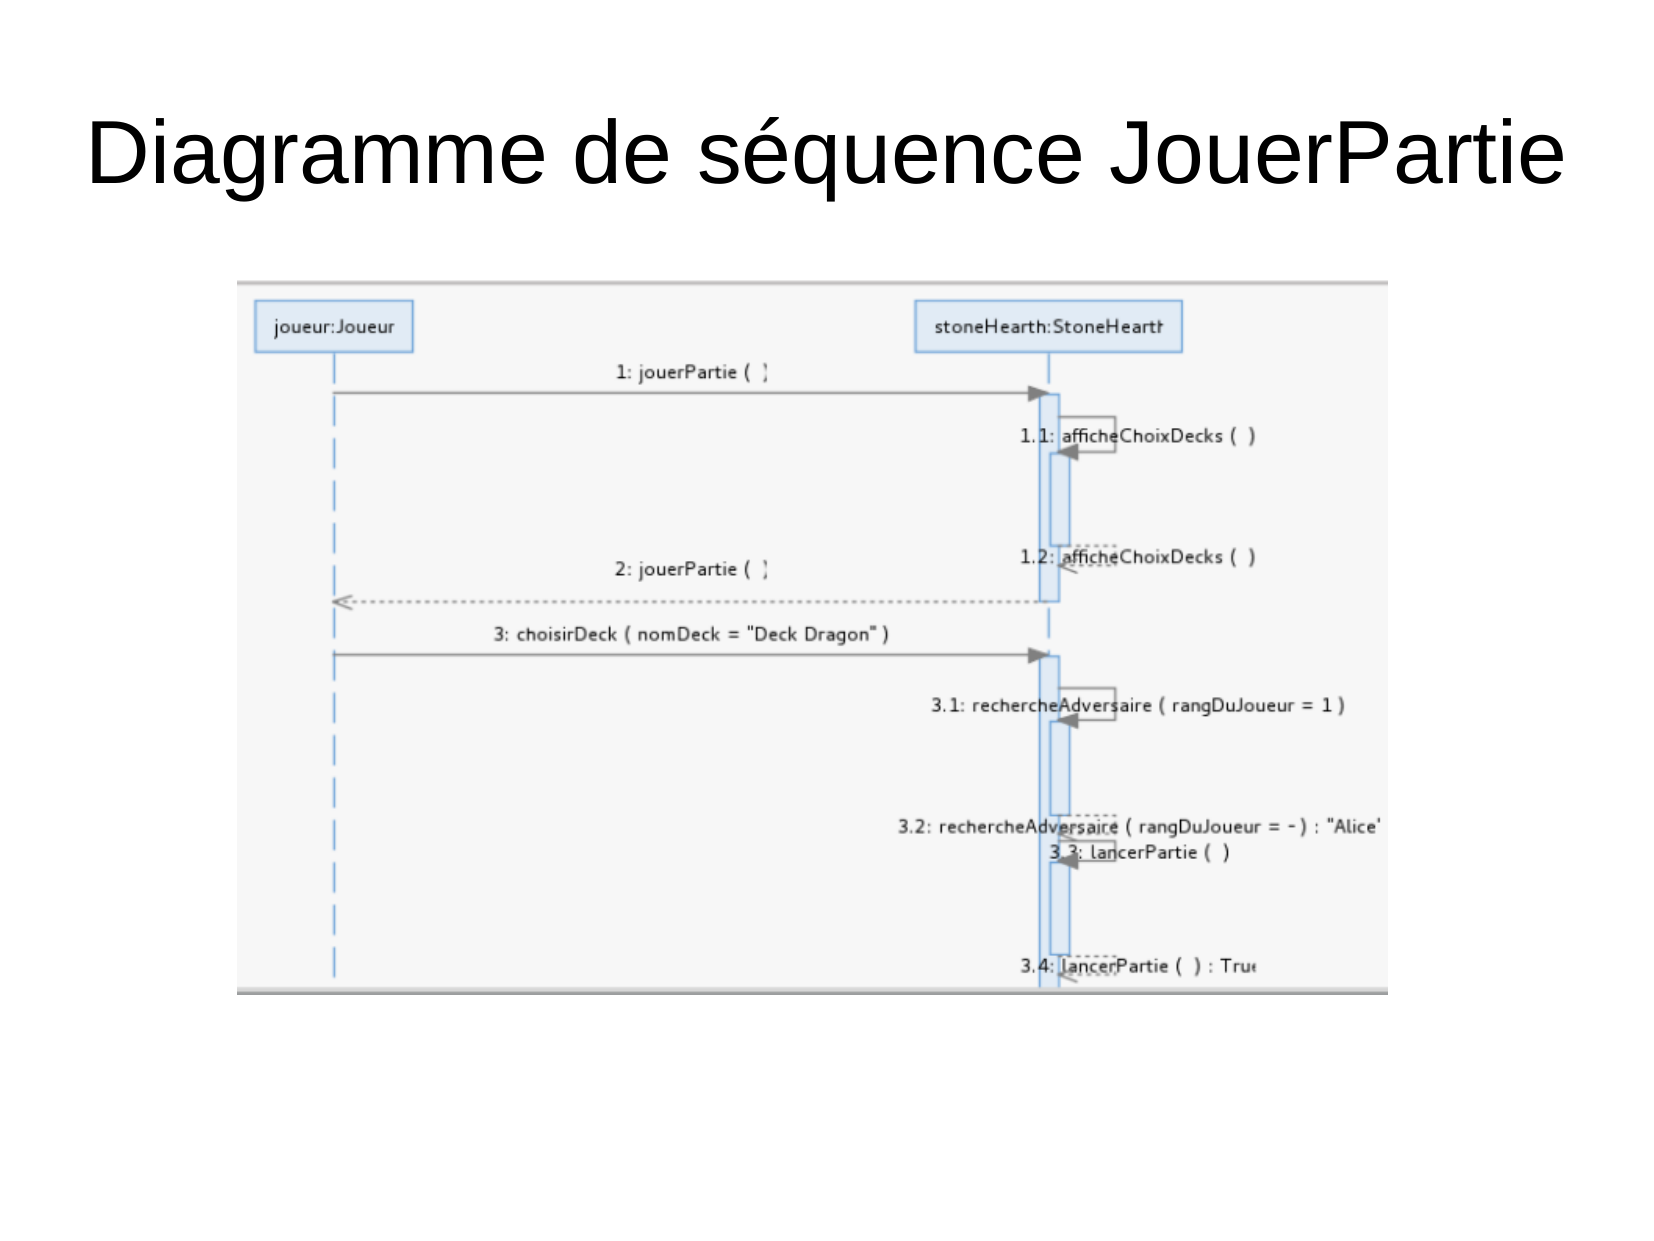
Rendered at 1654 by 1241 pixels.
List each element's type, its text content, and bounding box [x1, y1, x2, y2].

picture [237, 280, 1388, 996]
title Diagramme de séquence JouerPartie [82, 49, 1571, 257]
